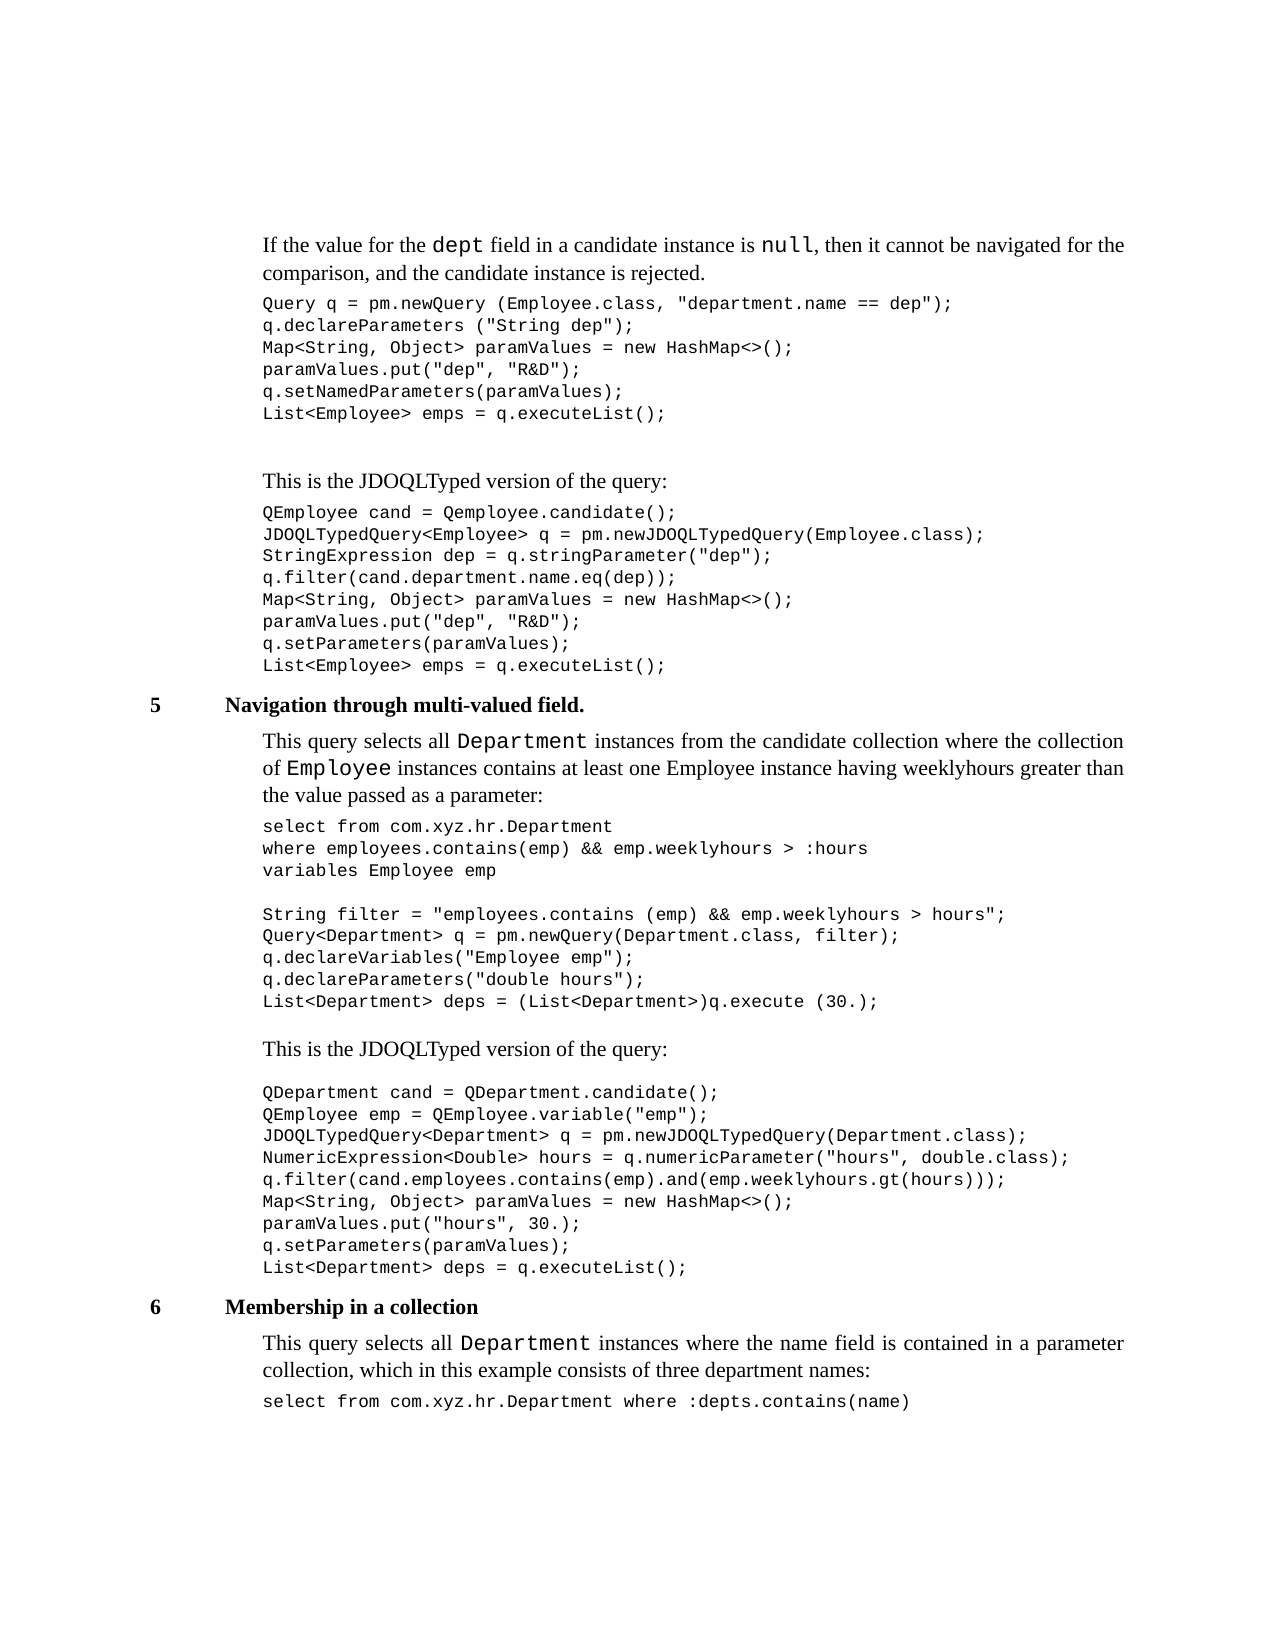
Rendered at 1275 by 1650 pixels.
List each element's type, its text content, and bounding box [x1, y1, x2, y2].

text select from com.xyz.hr.Department where :depts.contains(name) [262, 1391, 1125, 1413]
subtitle Membership in a collection [150, 1293, 1125, 1319]
text Query q = pm.newQuery (Employee.class, "department.name == dep"); [262, 293, 1125, 315]
text Map<String, Object> paramValues = new HashMap<>(); [262, 589, 1125, 611]
text List<Department> deps = (List<Department>)q.execute (30.); [262, 991, 1125, 1013]
text QEmployee emp = QEmployee.variable("emp"); [262, 1103, 1125, 1125]
text List<Employee> emps = q.executeList(); [262, 655, 1125, 677]
text q.declareParameters("double hours"); [262, 969, 1125, 991]
text paramValues.put("dep", "R&D"); [262, 611, 1125, 633]
text NumericExpression<Double> hours = q.numericParameter("hours", double.class); [262, 1147, 1125, 1169]
text q.filter(cand.department.name.eq(dep)); [262, 567, 1125, 589]
text q.declareParameters ("String dep"); [262, 315, 1125, 337]
text This query selects all Department instances from the candidate collection where the collection of Employee instances contains at least one Employee instance having weeklyhours greater than the value passed as a parameter: [262, 728, 1125, 808]
text q.setParameters(paramValues); [262, 1235, 1125, 1257]
text JDOQLTypedQuery<Department> q = pm.newJDOQLTypedQuery(Department.class); [262, 1125, 1125, 1147]
text QEmployee cand = Qemployee.candidate(); [262, 502, 1125, 523]
text paramValues.put("hours", 30.); [262, 1213, 1125, 1235]
text StringExpression dep = q.stringParameter("dep"); [262, 545, 1125, 567]
text This is the JDOQLTyped version of the query: [262, 467, 1125, 493]
text q.filter(cand.employees.contains(emp).and(emp.weeklyhours.gt(hours))); [262, 1169, 1125, 1191]
subtitle Navigation through multi-valued field. [150, 691, 1125, 717]
text List<Department> deps = q.executeList(); [262, 1257, 1125, 1278]
text q.setParameters(paramValues); [262, 633, 1125, 655]
text QDepartment cand = QDepartment.candidate(); [262, 1082, 1125, 1103]
text Map<String, Object> paramValues = new HashMap<>(); [262, 337, 1125, 359]
text Query<Department> q = pm.newQuery(Department.class, filter); [262, 925, 1125, 947]
text If the value for the dept field in a candidate instance is null, then it cannot be navigated for the comparison, and the candidate instance is rejected. [262, 232, 1125, 285]
text String filter = "employees.contains (emp) && emp.weeklyhours > hours"; [262, 903, 1125, 925]
text q.setNamedParameters(paramValues); [262, 381, 1125, 403]
text Map<String, Object> paramValues = new HashMap<>(); [262, 1191, 1125, 1213]
text This query selects all Department instances where the name field is contained in a parameter collection, which in this example consists of three department names: [262, 1329, 1125, 1382]
text paramValues.put("dep", "R&D"); [262, 359, 1125, 381]
text JDOQLTypedQuery<Employee> q = pm.newJDOQLTypedQuery(Employee.class); [262, 523, 1125, 545]
text This is the JDOQLTyped version of the query: [262, 1035, 1125, 1061]
text List<Employee> emps = q.executeList(); [262, 403, 1125, 424]
text select from com.xyz.hr.Department where employees.contains(emp) && emp.weeklyhours > :hours variables Employee emp [262, 816, 1125, 882]
text q.declareVariables("Employee emp"); [262, 947, 1125, 969]
